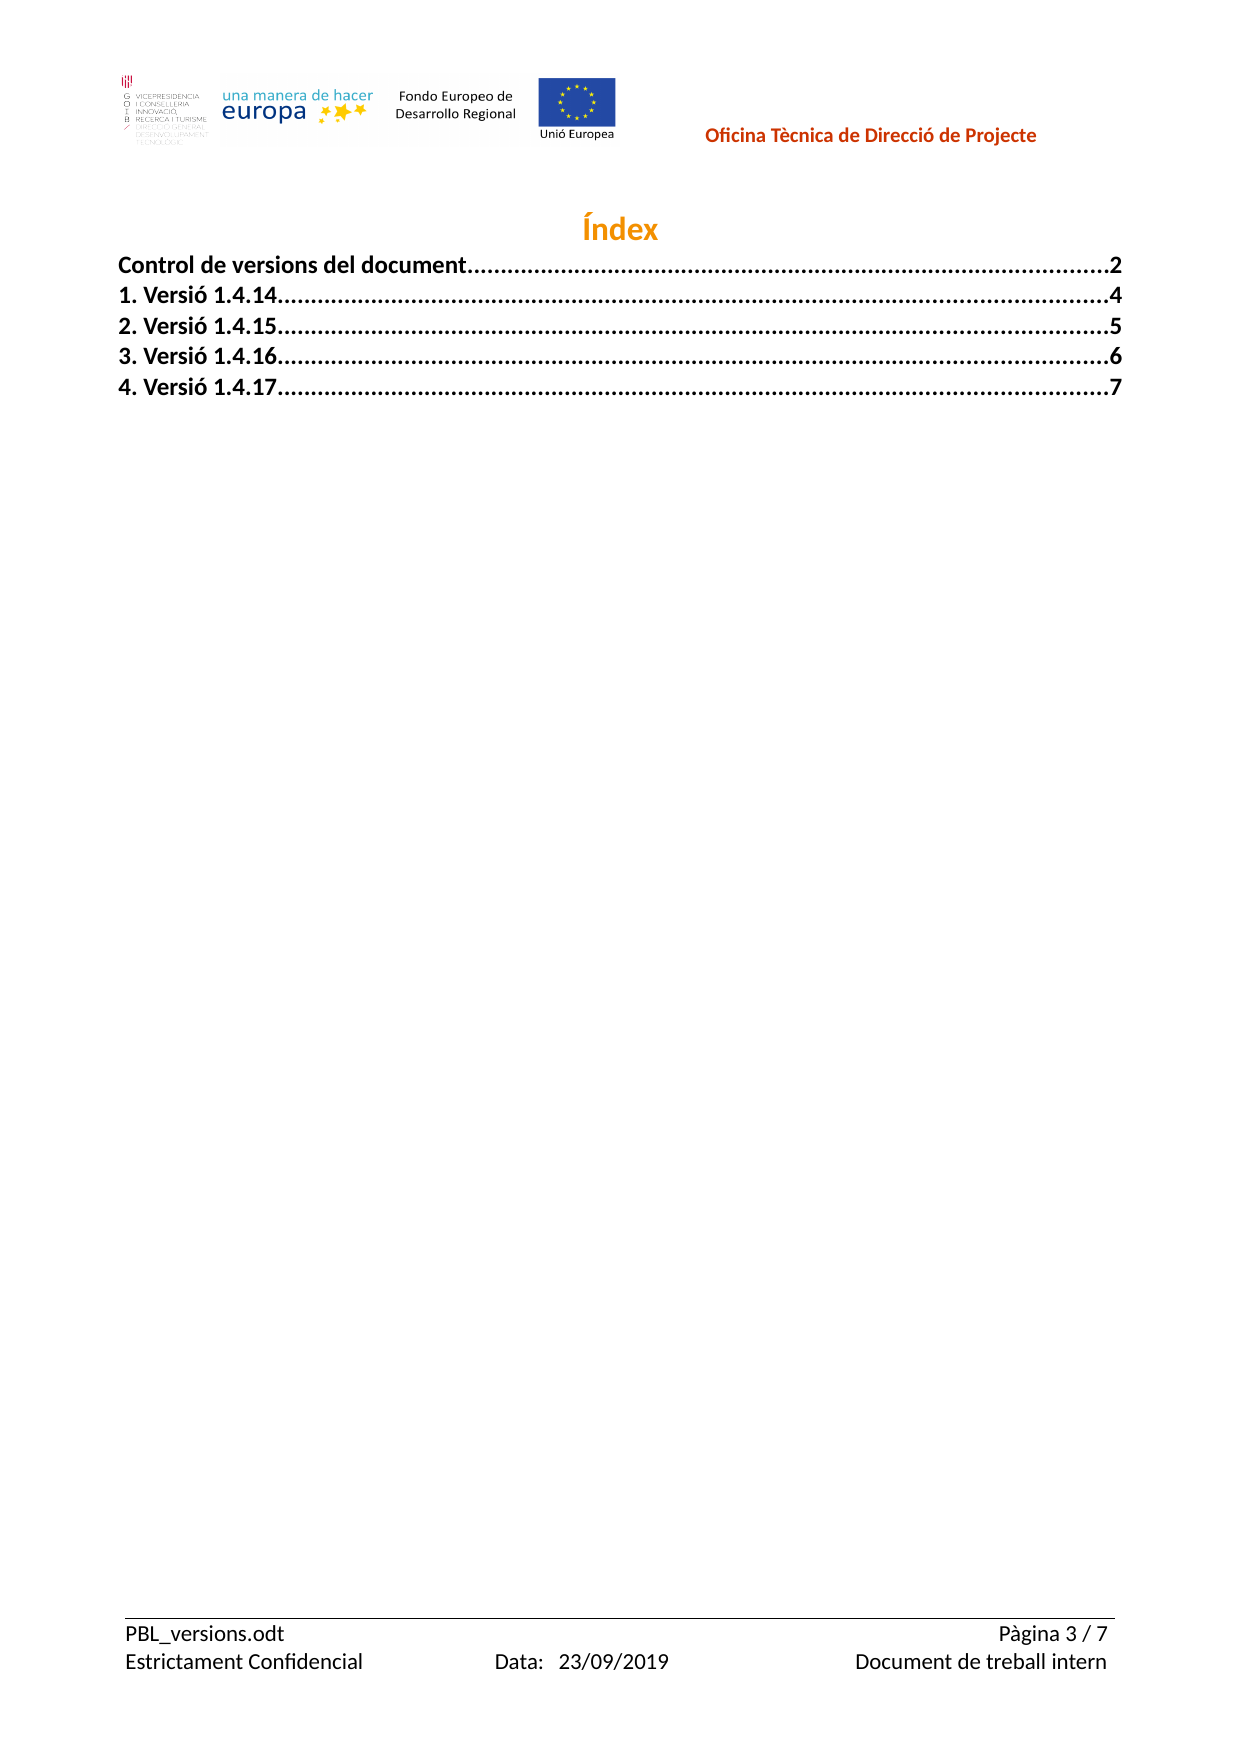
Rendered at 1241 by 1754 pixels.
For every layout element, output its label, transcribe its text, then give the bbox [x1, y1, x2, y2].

text 1. Versió 1.4.14 4 [118, 279, 1122, 310]
picture [118, 73, 213, 147]
text 4. Versió 1.4.17 7 [118, 371, 1122, 402]
text 2. Versió 1.4.15 5 [118, 310, 1122, 341]
picture [219, 73, 621, 147]
text 3. Versió 1.4.16 6 [118, 341, 1122, 371]
text Índex [118, 208, 1122, 249]
text Control de versions del document 2 [118, 249, 1122, 279]
